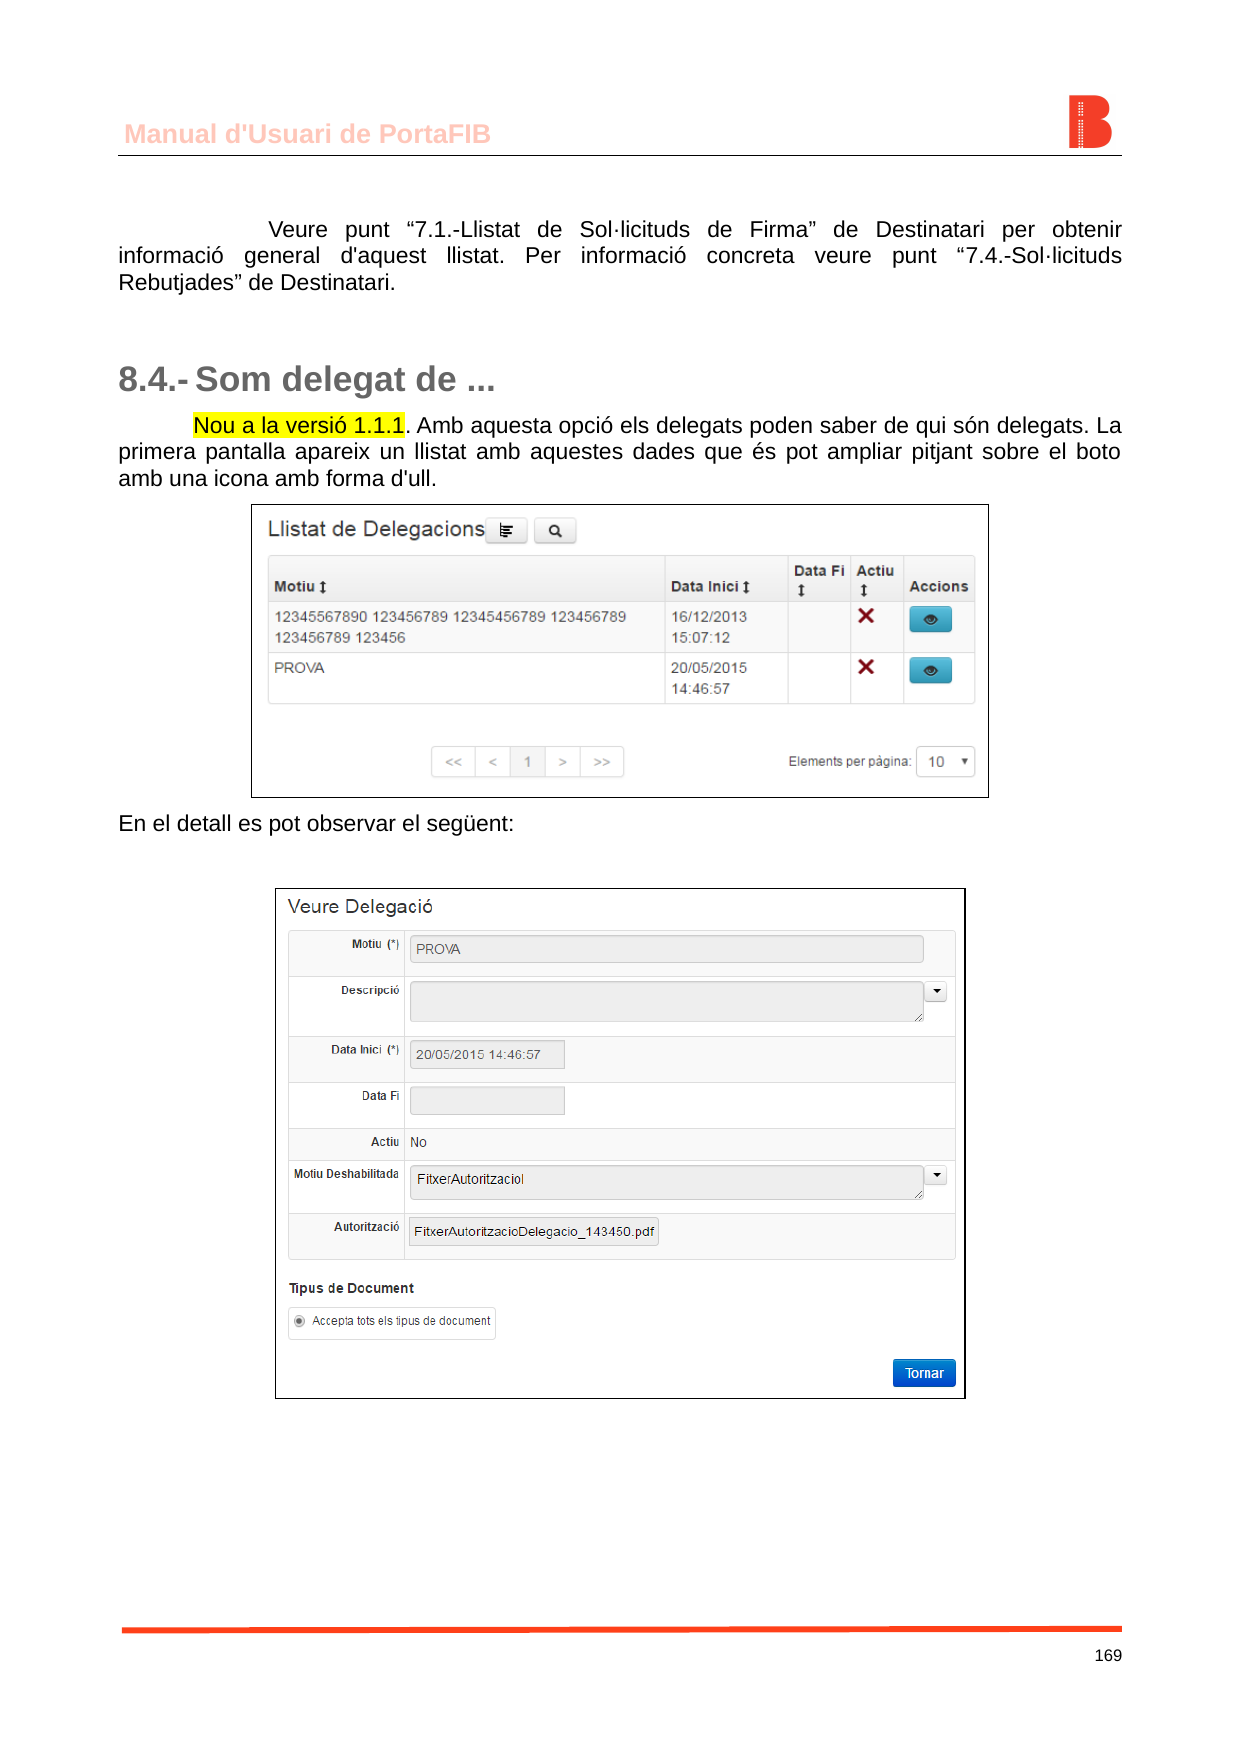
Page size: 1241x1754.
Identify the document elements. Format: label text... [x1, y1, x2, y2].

picture [1063, 94, 1117, 150]
text Nou a la versió 1.1.1. Amb aquesta opció els delegats poden saber de qui són delegats. La primera pantalla apareix un llistat amb aquestes dades que és pot ampliar pitjant sobre el boto amb una icona amb forma d'ull. [118, 412, 1122, 491]
text Veure punt “7.1Llistat de Sol·licituds de Firma” de Destinatari per obtenir informació general d'aquest llistat. Per informació concreta veure punt “7.4Sol·licituds Rebutjades” de Destinatari. [118, 216, 1122, 295]
subtitle Som delegat de ... [118, 359, 1122, 399]
picture [254, 507, 986, 794]
text En el detall es pot observar el següent: [118, 810, 1122, 837]
picture [278, 892, 962, 1396]
